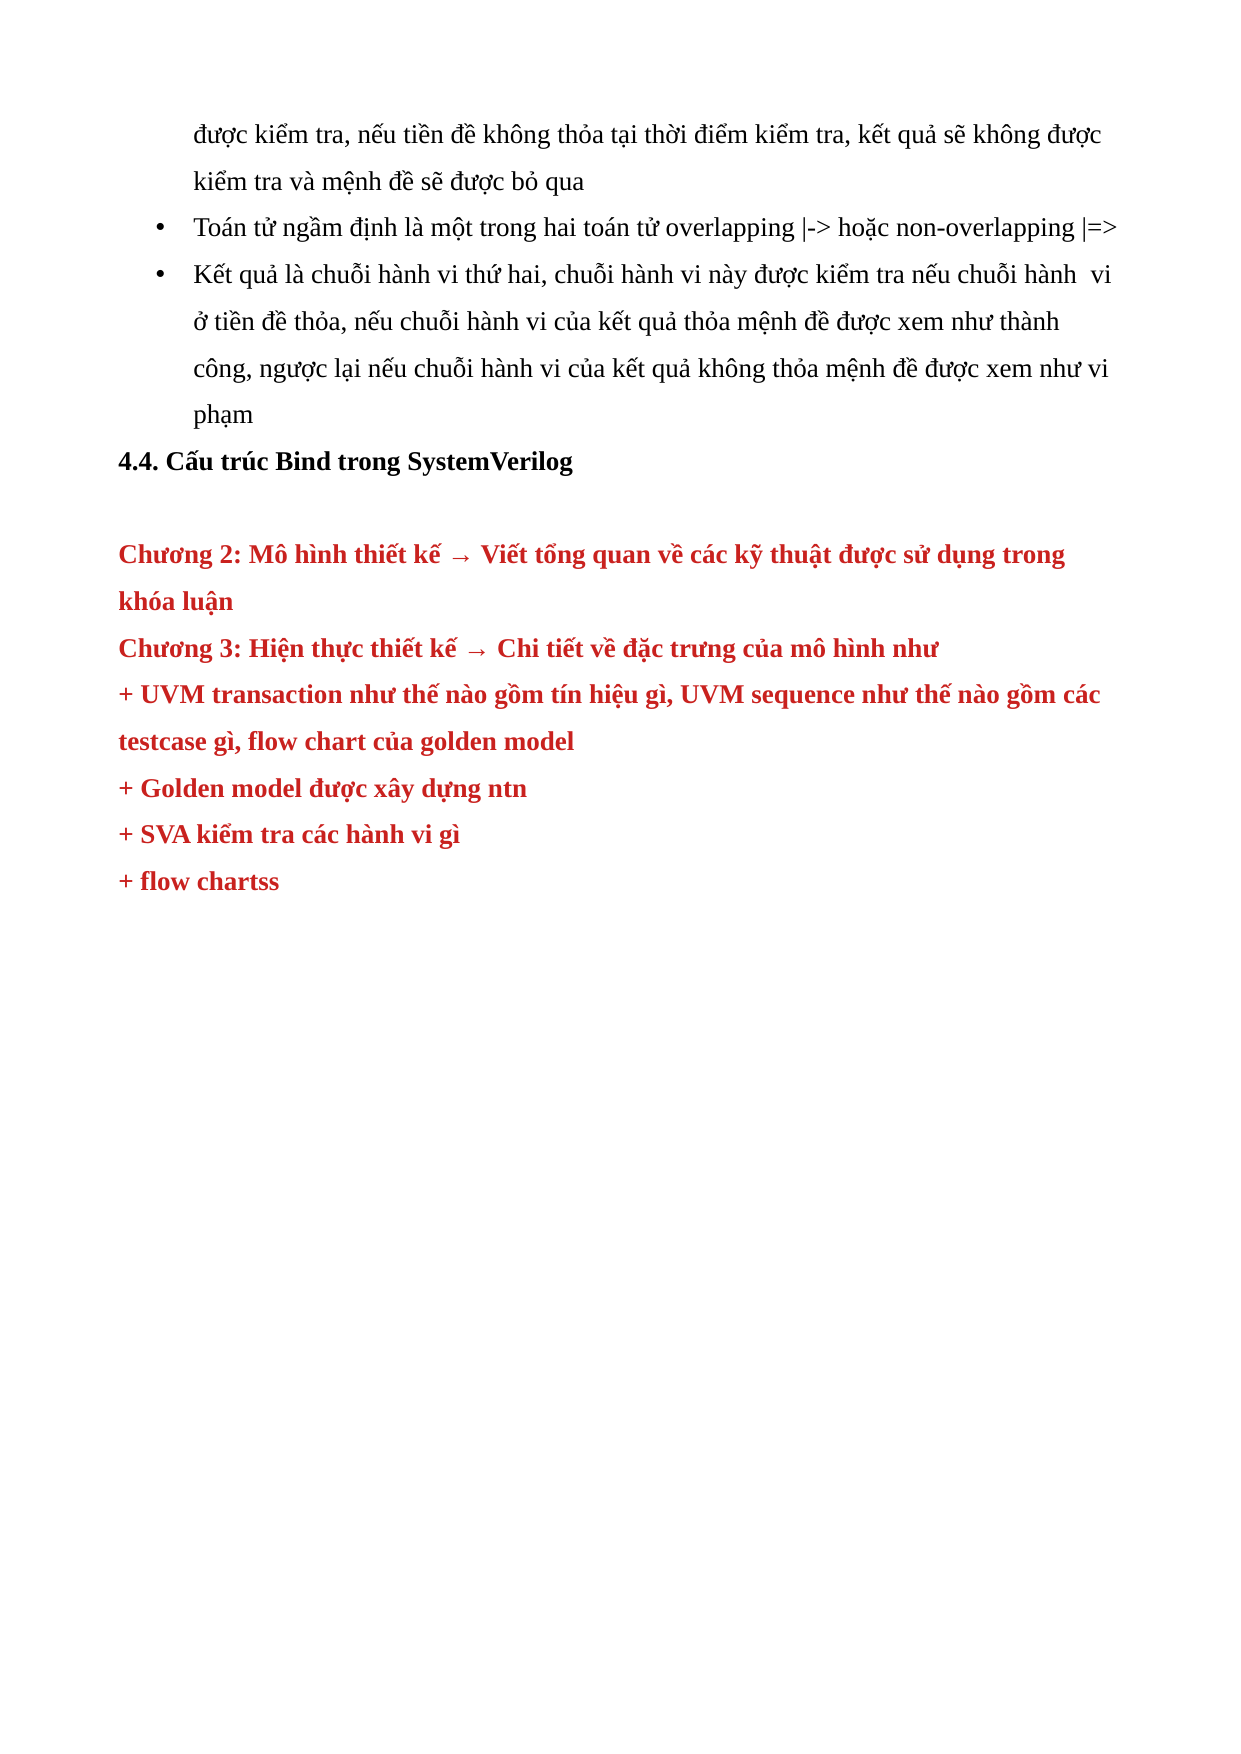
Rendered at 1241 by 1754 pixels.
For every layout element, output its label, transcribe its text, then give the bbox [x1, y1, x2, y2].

text + Golden model được xây dựng ntn [118, 772, 1122, 803]
text Chương 2: Mô hình thiết kế → Viết tổng quan về các kỹ thuật được sử dụng trong khóa luận [118, 538, 1122, 616]
text + flow chartss [118, 865, 1122, 896]
list Kết quả là chuỗi hành vi thứ hai, chuỗi hành vi này được kiểm tra nếu chuỗi hành vi ở tiền đề thỏa, nếu chuỗi hành vi của kết quả thỏa mệnh đề được xem như thành công, ngược lại nếu chuỗi hành vi của kết quả không thỏa mệnh đề được xem như vi phạm [156, 258, 1122, 429]
text 4.4. Cấu trúc Bind trong SystemVerilog [118, 445, 1122, 476]
text + SVA kiểm tra các hành vi gì [118, 818, 1122, 849]
list Toán tử ngầm định là một trong hai toán tử overlapping |-> hoặc non-overlapping |=> [156, 211, 1122, 243]
list được kiểm tra, nếu tiền đề không thỏa tại thời điểm kiểm tra, kết quả sẽ không được kiểm tra và mệnh đề sẽ được bỏ qua [156, 118, 1122, 196]
text + UVM transaction như thế nào gồm tín hiệu gì, UVM sequence như thế nào gồm các testcase gì, flow chart của golden model [118, 678, 1122, 756]
text Chương 3: Hiện thực thiết kế → Chi tiết về đặc trưng của mô hình như [118, 632, 1122, 663]
